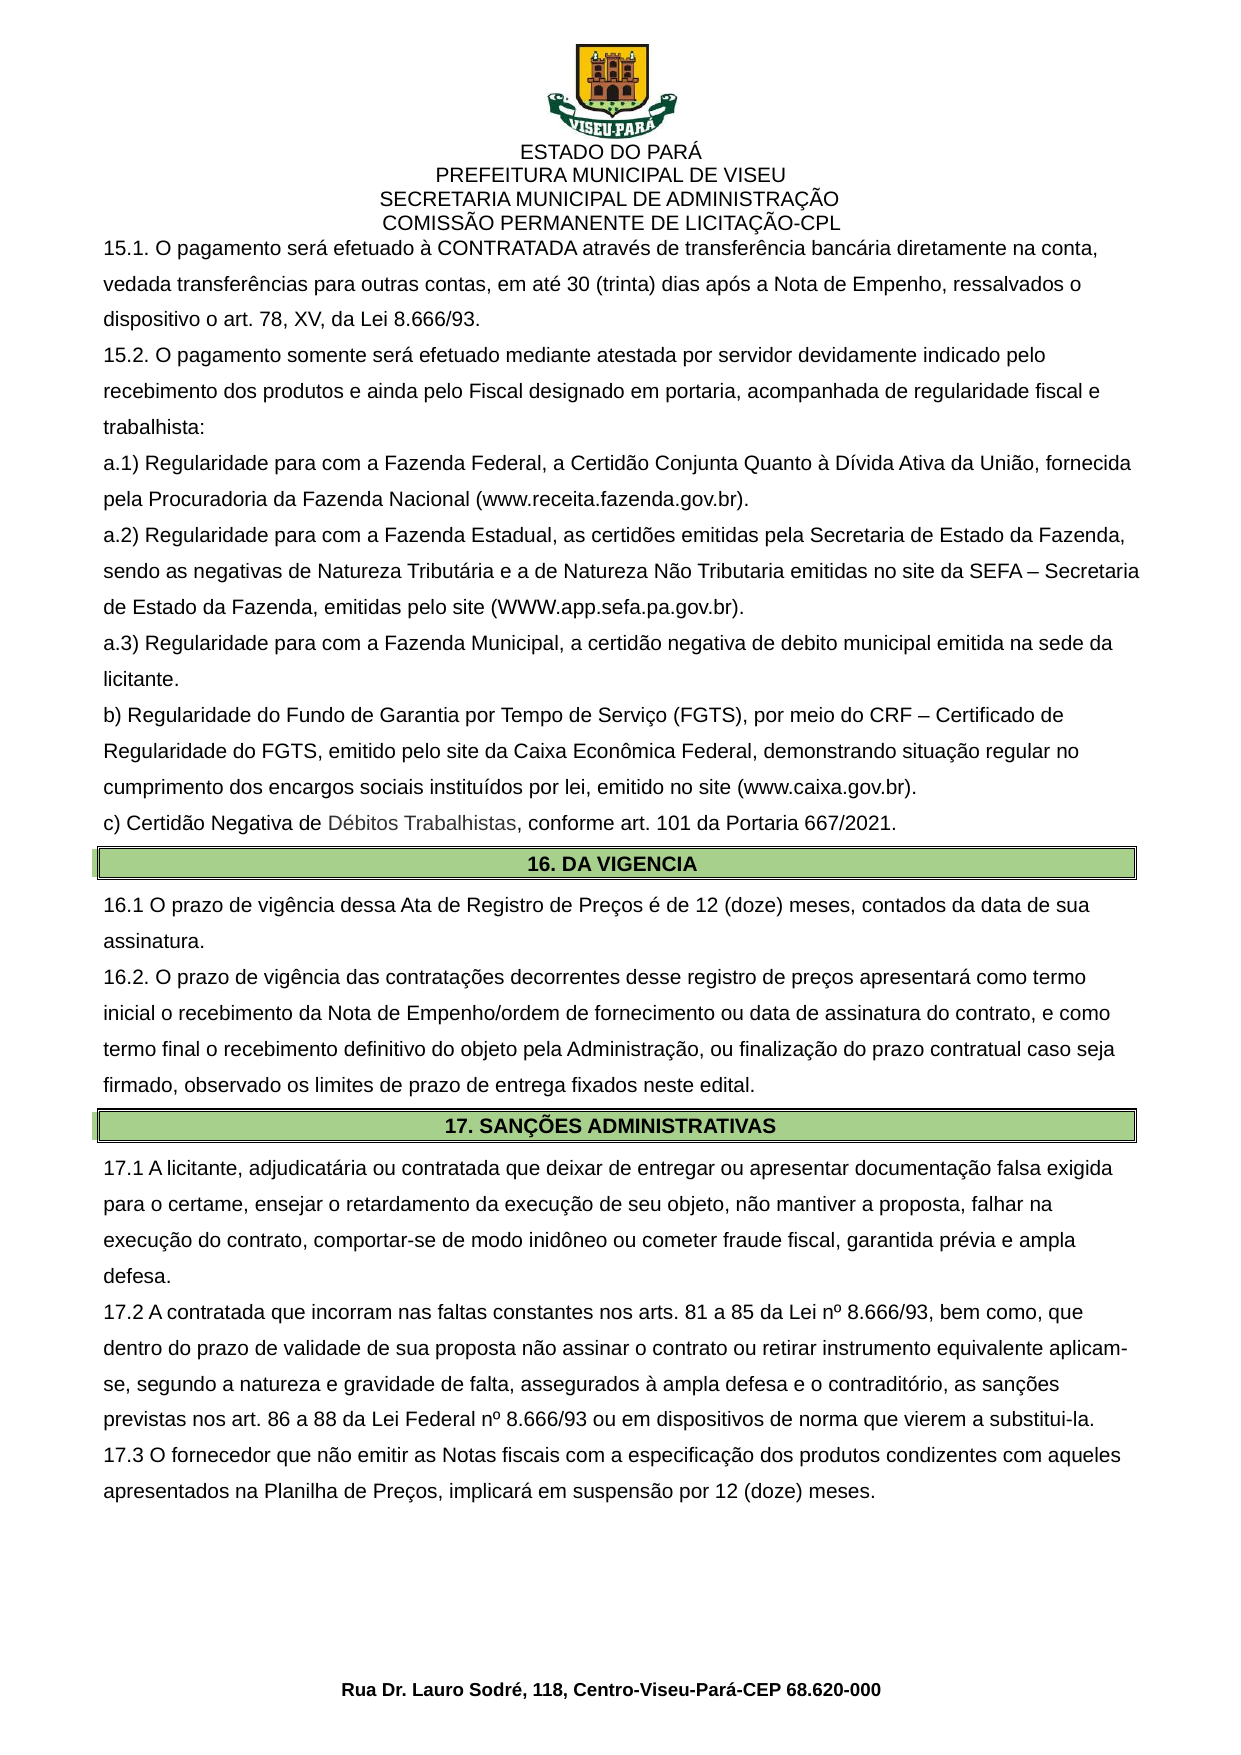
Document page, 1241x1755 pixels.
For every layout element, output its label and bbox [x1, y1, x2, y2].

picture [547, 44, 678, 139]
